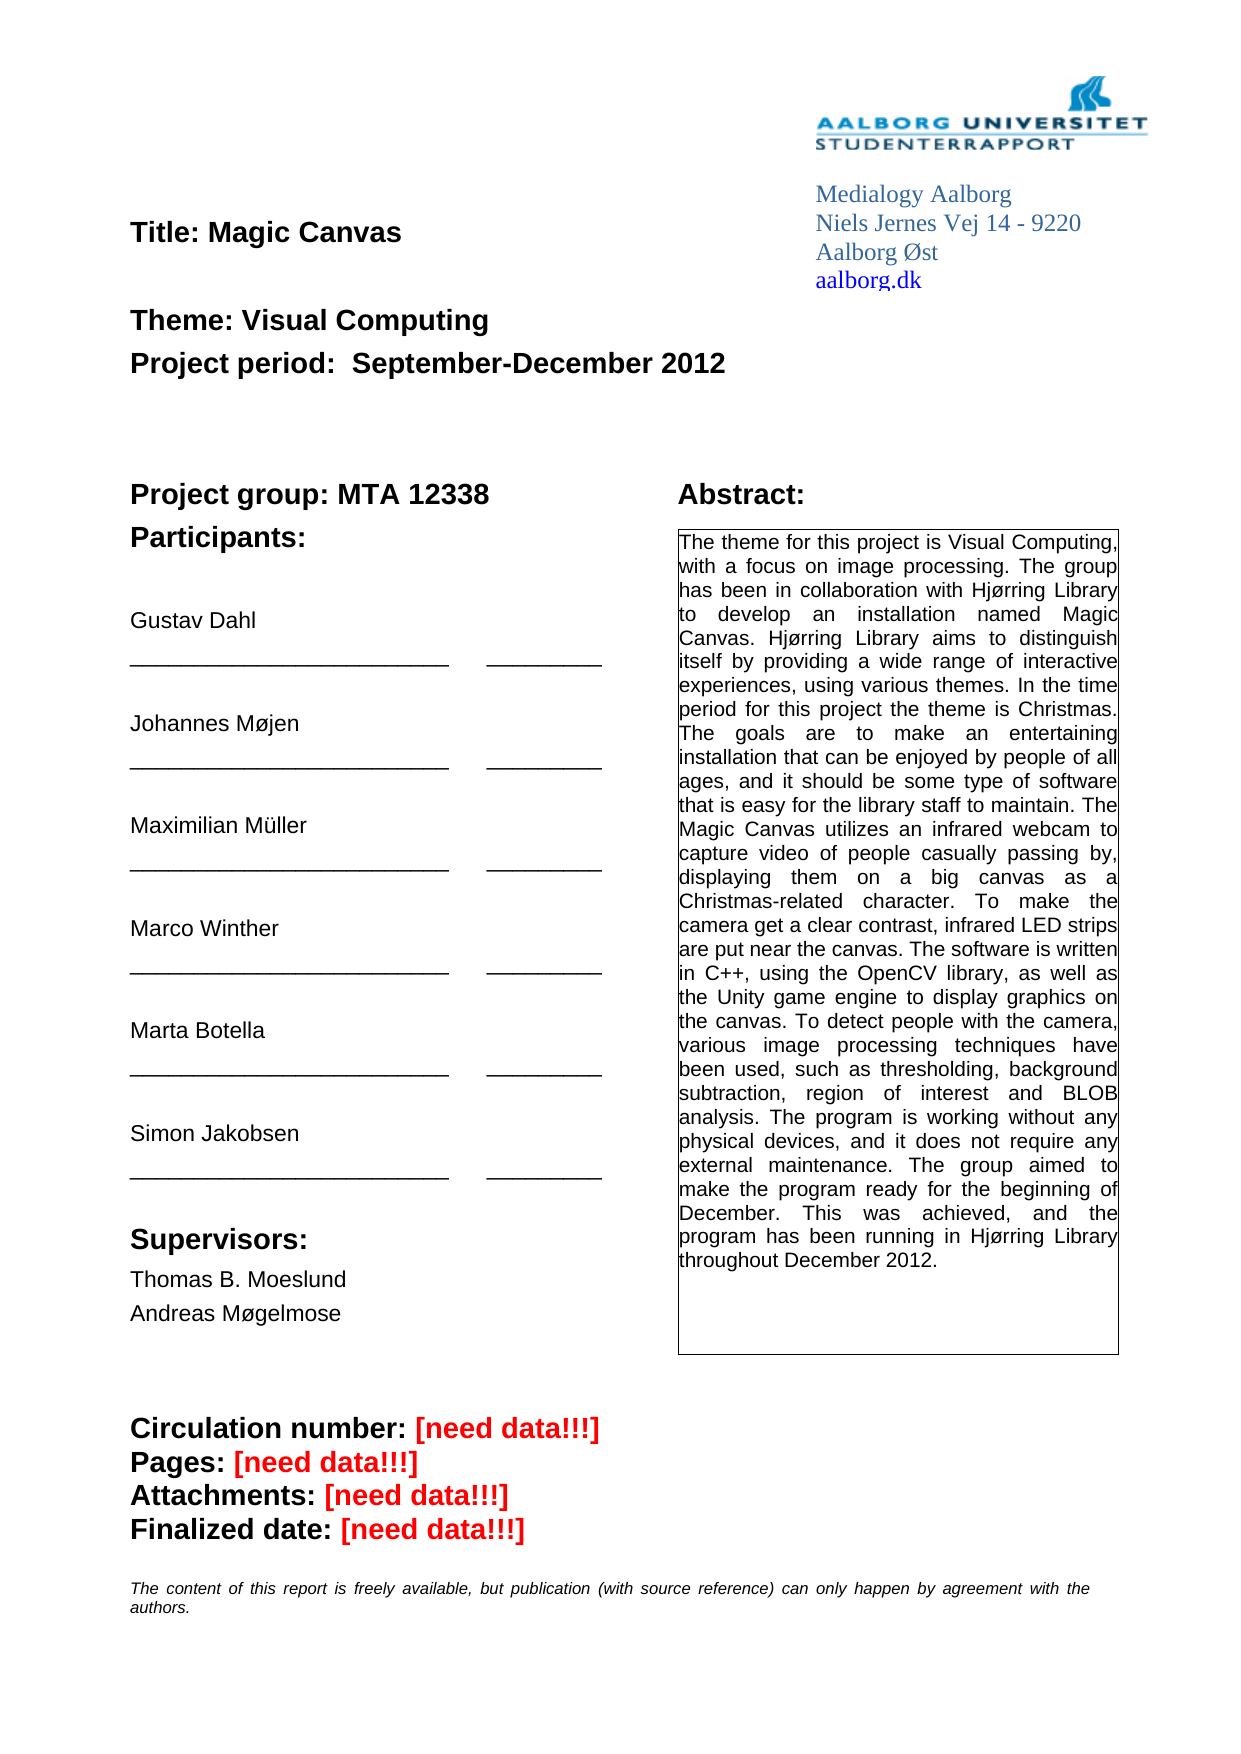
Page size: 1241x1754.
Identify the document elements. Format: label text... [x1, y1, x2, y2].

text Simon Jakobsen [130, 1120, 678, 1146]
text Title: Magic Canvas [130, 215, 799, 249]
text Marco Winther [130, 915, 678, 941]
text [679, 1300, 1093, 1326]
text Pages: [need data!!!] [130, 1445, 1093, 1478]
text Gustav Dahl [130, 607, 678, 634]
text Finalized date: [need data!!!] [130, 1512, 1093, 1545]
text Circulation number: [need data!!!] [130, 1411, 1093, 1445]
text _________________________ _________ [130, 744, 678, 770]
text Project group: MTA 12338 Abstract: [130, 477, 1093, 510]
text Supervisors: [130, 1222, 678, 1256]
text Thomas B. Moeslund [130, 1266, 678, 1292]
text Johannes Møjen [130, 710, 678, 736]
text _________________________ _________ [130, 949, 678, 975]
text Attachments: [need data!!!] [130, 1478, 1093, 1512]
text _________________________ _________ [130, 641, 678, 668]
text [679, 1272, 1093, 1292]
text The content of this report is freely available, but publication (with source reference) can only happen by agreement with the authors. [130, 1579, 1093, 1617]
text Theme: Visual Computing [130, 302, 1093, 336]
text The theme for this project is Visual Computing, with a focus on image processing. The group has been in collaboration with Hjørring Library to develop an installation named Magic Canvas. Hjørring Library aims to distinguish itself by providing a wide range of interactive experiences, using various themes. In the time period for this project the theme is Christmas. The goals are to make an entertaining installation that can be enjoyed by people of all ages, and it should be some type of software that is easy for the library staff to maintain. The Magic Canvas utilizes an infrared webcam to capture video of people casually passing by, displaying them on a big canvas as a Christmas-related character. To make the camera get a clear contrast, infrared LED strips are put near the canvas. The software is written in C++, using the OpenCV library, as well as the Unity game engine to display graphics on the canvas. To detect people with the camera, various image processing techniques have been used, such as thresholding, background subtraction, region of interest and BLOB analysis. The program is working without any physical devices, and it does not require any external maintenance. The group aimed to make the program ready for the beginning of December. This was achieved, and the program has been running in Hjørring Library throughout December 2012. [679, 530, 1118, 1272]
picture [816, 76, 1149, 150]
text Marta Botella [130, 1017, 678, 1044]
text Maximilian Müller [130, 812, 678, 839]
text Participants: [130, 520, 1093, 554]
text _________________________ _________ [130, 846, 678, 873]
text _________________________ _________ [130, 1051, 678, 1078]
text _________________________ _________ [130, 1154, 678, 1180]
text Project period: September-December 2012 [130, 346, 1093, 379]
text Andreas Møgelmose [130, 1300, 678, 1326]
